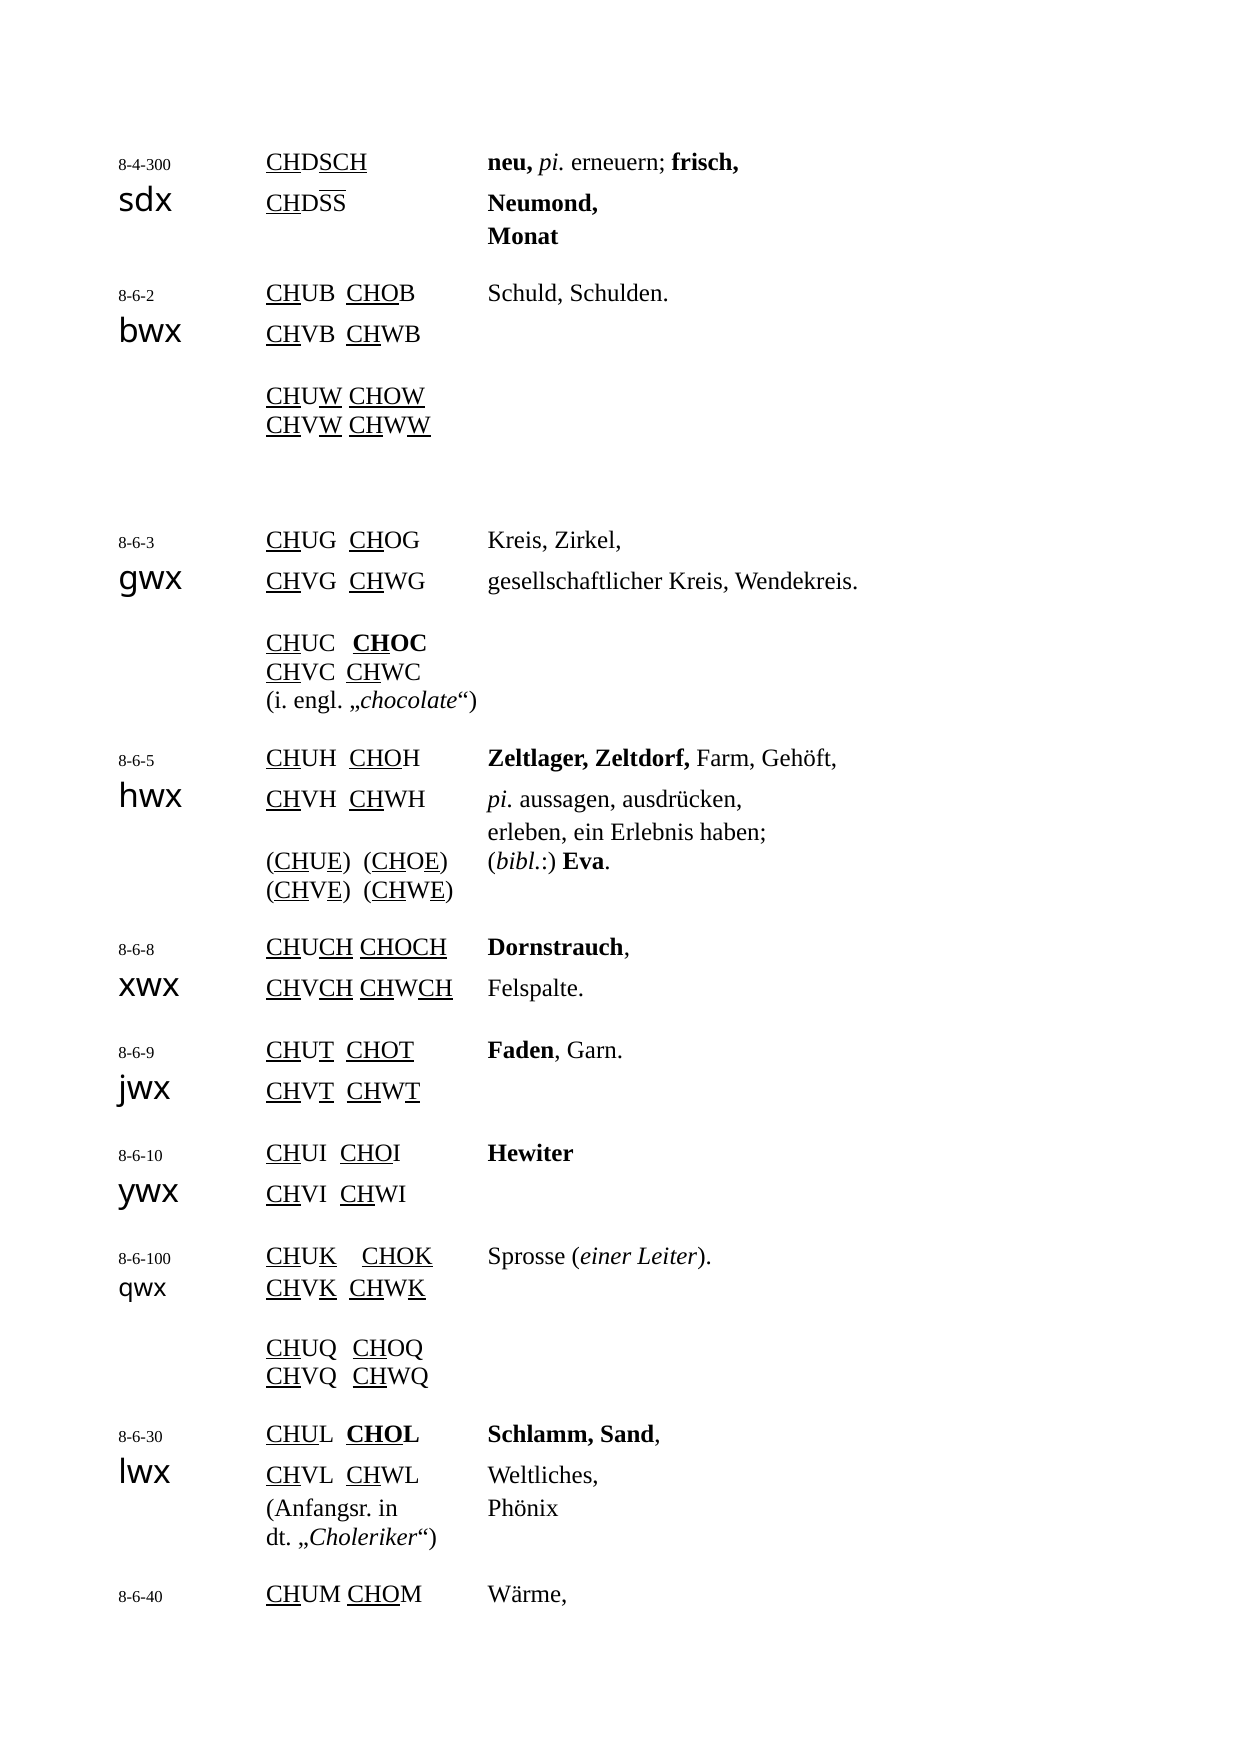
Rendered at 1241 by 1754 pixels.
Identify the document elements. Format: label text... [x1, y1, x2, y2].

text Monat [118, 221, 1122, 250]
text jwx CHVT CHWT [118, 1064, 1122, 1109]
text 8-6-5 CHUH CHOH Zeltlager, Zeltdorf, Farm, Gehöft, [118, 743, 1122, 772]
text 8-6-9 CHUT CHOT Faden, Garn. [118, 1035, 1122, 1064]
text bwx CHVB CHWB [118, 307, 1122, 353]
text erleben, ein Erlebnis haben; [118, 817, 1122, 846]
text xwx CHVCH CHWCH Felspalte. [118, 961, 1122, 1006]
text CHUC CHOC [118, 628, 1122, 657]
text CHVQ CHWQ [118, 1361, 1122, 1390]
text dt. „Choleriker“) [118, 1522, 1122, 1551]
text 8-6-100 CHUK* CHOK Sprosse (einer Leiter). [118, 1241, 1122, 1270]
text hwx CHVH CHWH pi. aussagen, ausdrücken, [118, 772, 1122, 817]
text 8-6-2 CHUB CHOB Schuld, Schulden. [118, 278, 1122, 307]
text CHVC CHWC [118, 657, 1122, 686]
text qwx CHVK CHWK [118, 1270, 1122, 1304]
text (Anfangsr. in Phönix [118, 1493, 1122, 1522]
text 8-4-300 CHDSCH neu, pi. erneuern; frisch, sdx CHDSS Neumond, [118, 147, 1122, 221]
text (CHUE) (CHOE) (bibl.:) Eva. (CHVE) (CHWE) [118, 846, 1122, 903]
text lwx CHVL CHWL Weltliches, [118, 1448, 1122, 1493]
text 8-6-30 CHUL CHOL Schlamm, Sand, [118, 1419, 1122, 1448]
text 8-6-40 CHUM CHOM Wärme, [118, 1579, 1122, 1608]
text ywx CHVI CHWI [118, 1167, 1122, 1212]
text (i. engl. „chocolate“) [118, 686, 1122, 714]
text CHUW CHOW [118, 353, 1122, 410]
text CHVW CHWW [118, 410, 1122, 439]
text CHUQ CHOQ [118, 1333, 1122, 1361]
text 8-6-8 CHUCH CHOCH Dornstrauch, [118, 932, 1122, 961]
text 8-6-3 CHUG CHOG Kreis, Zirkel, gwx CHVG CHWG gesellschaftlicher Kreis, Wendekreis. [118, 525, 1122, 599]
text 8-6-10 CHUI CHOI Hewiter [118, 1138, 1122, 1167]
